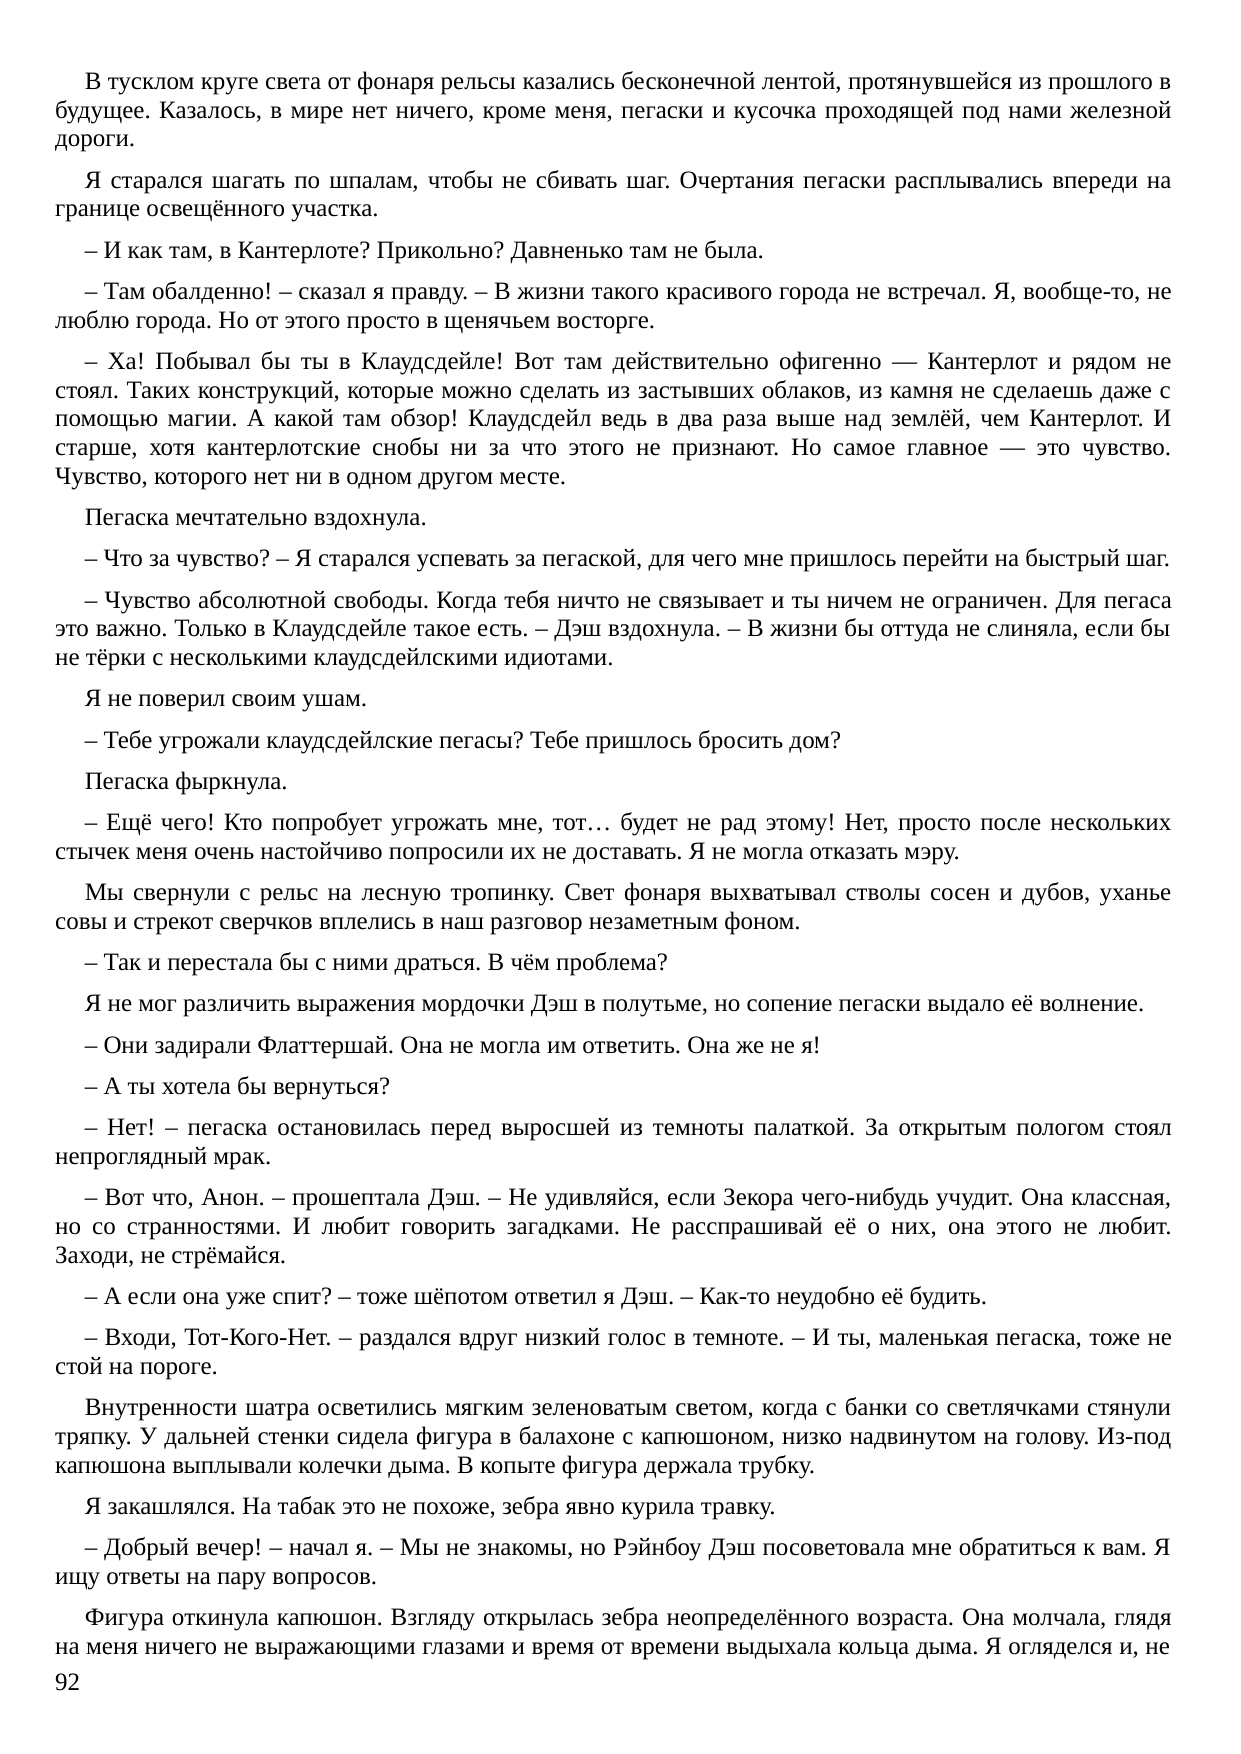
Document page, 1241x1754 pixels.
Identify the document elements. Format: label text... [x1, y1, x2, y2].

text – Тебе угрожали клаудсдейлские пегасы? Тебе пришлось бросить дом? [55, 725, 1173, 753]
text – Ещё чего! Кто попробует угрожать мне, тот… будет не рад этому! Нет, просто после нескольких стычек меня очень настойчиво попросили их не доставать. Я не могла отказать мэру. [55, 807, 1173, 865]
text – А ты хотела бы вернуться? [55, 1071, 1173, 1100]
text – Нет! – пегаска остановилась перед выросшей из темноты палаткой. За открытым пологом стоял непроглядный мрак. [55, 1112, 1173, 1170]
text Я не мог различить выражения мордочки Дэш в полутьме, но сопение пегаски выдало её волнение. [55, 988, 1173, 1017]
text – Входи, Тот-Кого-Нет. – раздался вдруг низкий голос в темноте. – И ты, маленькая пегаска, тоже не стой на пороге. [55, 1322, 1173, 1380]
text Внутренности шатра осветились мягким зеленоватым светом, когда с банки со светлячками стянули тряпку. У дальней стенки сидела фигура в балахоне с капюшоном, низко надвинутом на голову. Из-под капюшона выплывали колечки дыма. В копыте фигура держала трубку. [55, 1392, 1173, 1478]
text – Ха! Побывал бы ты в Клаудсдейле! Вот там действительно офигенно — Кантерлот и рядом не стоял. Таких конструкций, которые можно сделать из застывших облаков, из камня не сделаешь даже с помощью магии. А какой там обзор! Клаудсдейл ведь в два раза выше над землёй, чем Кантерлот. И старше, хотя кантерлотские снобы ни за что этого не признают. Но самое главное — это чувство. Чувство, которого нет ни в одном другом месте. [55, 346, 1173, 490]
text – Что за чувство? – Я старался успевать за пегаской, для чего мне пришлось перейти на быстрый шаг. [55, 543, 1173, 572]
text Я старался шагать по шпалам, чтобы не сбивать шаг. Очертания пегаски расплывались впереди на границе освещённого участка. [55, 165, 1173, 222]
text Мы свернули с рельс на лесную тропинку. Свет фонаря выхватывал стволы сосен и дубов, уханье совы и стрекот сверчков вплелись в наш разговор незаметным фоном. [55, 877, 1173, 935]
text – А если она уже спит? – тоже шёпотом ответил я Дэш. – Как-то неудобно её будить. [55, 1281, 1173, 1310]
text – Так и перестала бы с ними драться. В чём проблема? [55, 947, 1173, 976]
text Пегаска мечтательно вздохнула. [55, 502, 1173, 531]
text – Добрый вечер! – начал я. – Мы не знакомы, но Рэйнбоу Дэш посоветовала мне обратиться к вам. Я ищу ответы на пару вопросов. [55, 1532, 1173, 1590]
text – Там обалденно! – сказал я правду. – В жизни такого красивого города не встречал. Я, вообще-то, не люблю города. Но от этого просто в щенячьем восторге. [55, 276, 1173, 333]
text Фигура откинула капюшон. Взгляду открылась зебра неопределённого возраста. Она молчала, глядя на меня ничего не выражающими глазами и время от времени выдыхала кольца дыма. Я огляделся и, не [55, 1602, 1173, 1660]
text – И как там, в Кантерлоте? Прикольно? Давненько там не была. [55, 235, 1173, 263]
text – Вот что, Анон. – прошептала Дэш. – Не удивляйся, если Зекора чего-нибудь учудит. Она классная, но со странностями. И любит говорить загадками. Не расспрашивай её о них, она этого не любит. Заходи, не стрёмайся. [55, 1182, 1173, 1268]
text – Они задирали Флаттершай. Она не могла им ответить. Она же не я! [55, 1030, 1173, 1058]
text Пегаска фыркнула. [55, 766, 1173, 795]
text Я не поверил своим ушам. [55, 683, 1173, 712]
text Я закашлялся. На табак это не похоже, зебра явно курила травку. [55, 1491, 1173, 1520]
text – Чувство абсолютной свободы. Когда тебя ничто не связывает и ты ничем не ограничен. Для пегаса это важно. Только в Клаудсдейле такое есть. – Дэш вздохнула. – В жизни бы оттуда не слиняла, если бы не тёрки с несколькими клаудсдейлскими идиотами. [55, 585, 1173, 671]
text В тусклом круге света от фонаря рельсы казались бесконечной лентой, протянувшейся из прошлого в будущее. Казалось, в мире нет ничего, кроме меня, пегаски и кусочка проходящей под нами железной дороги. [55, 66, 1173, 152]
